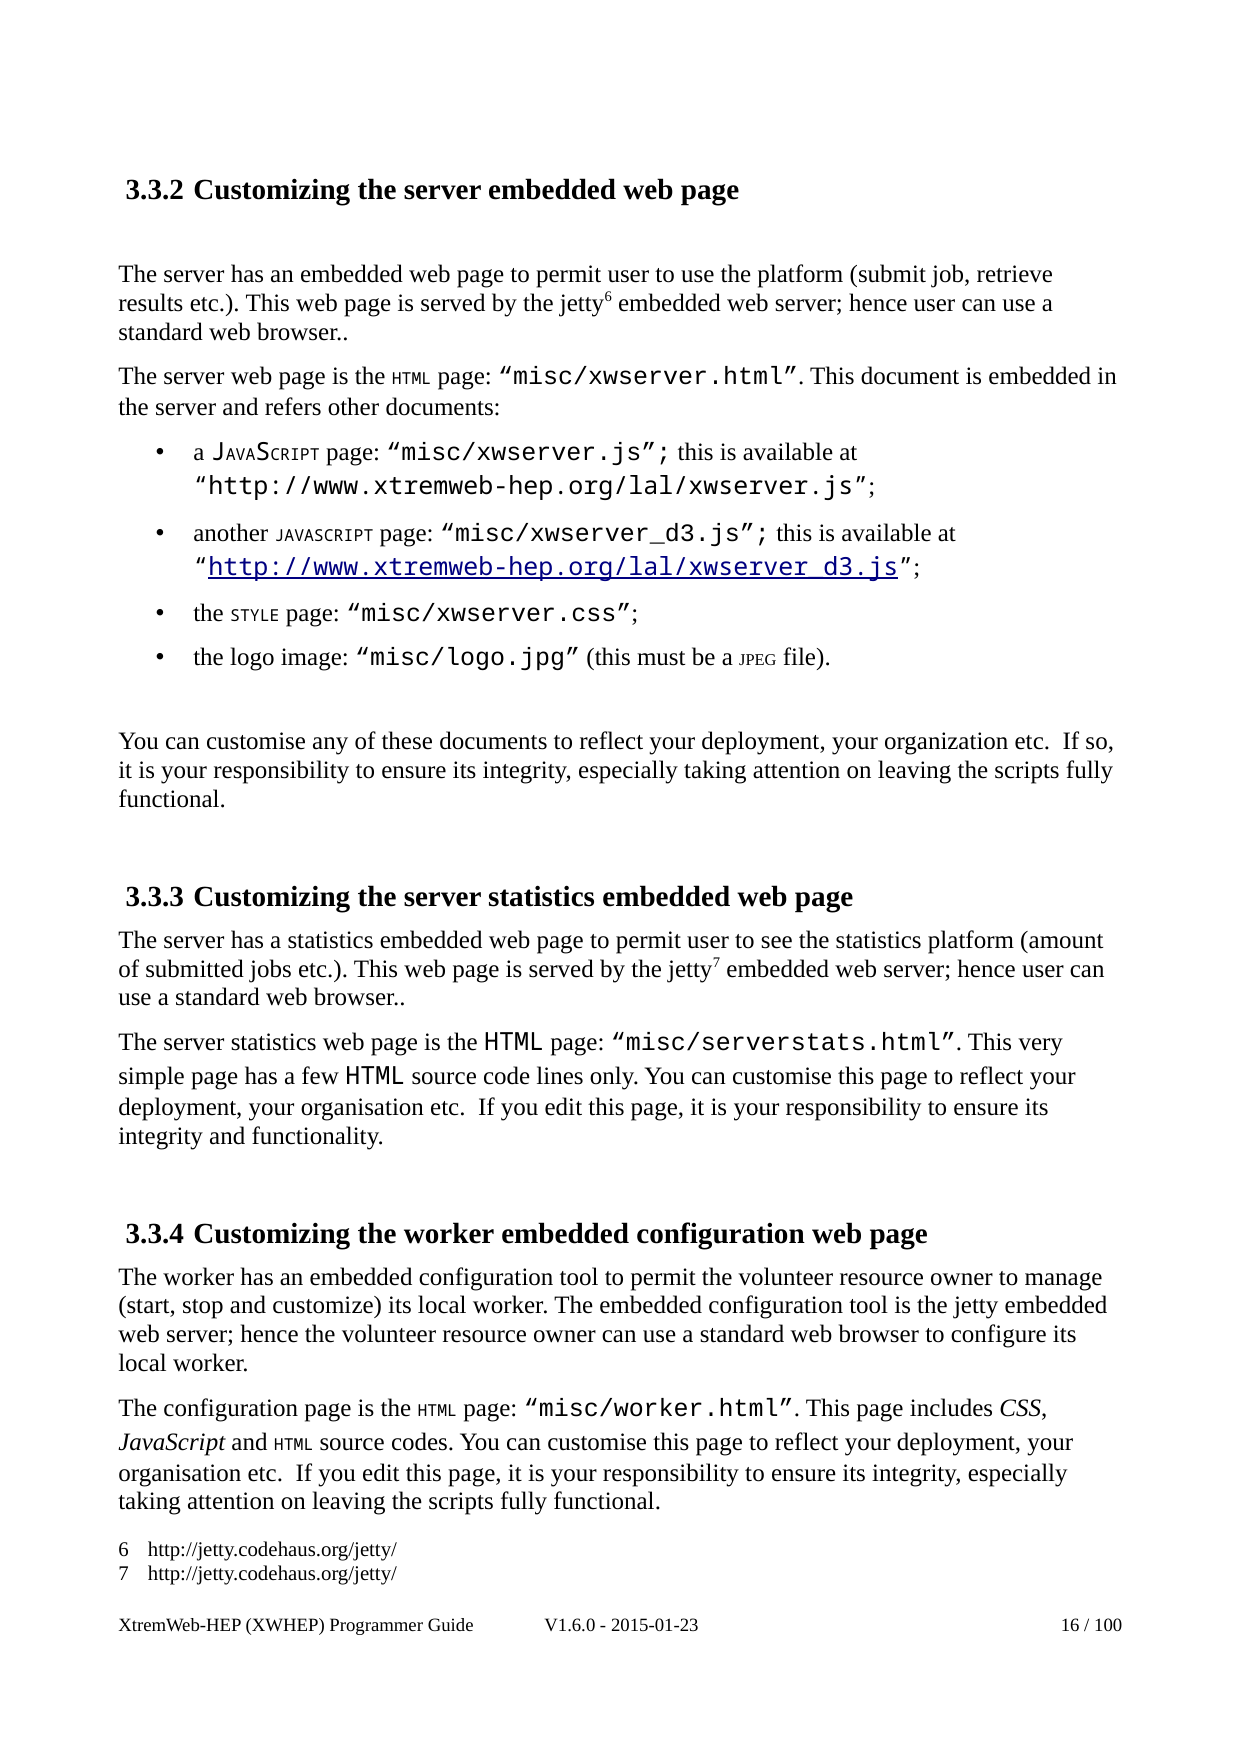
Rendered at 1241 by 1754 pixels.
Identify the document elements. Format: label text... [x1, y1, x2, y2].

text The worker has an embedded configuration tool to permit the volunteer resource owner to manage (start, stop and customize) its local worker. The embedded configuration tool is the jetty embedded web server; hence the volunteer resource owner can use a standard web browser to configure its local worker. [118, 1262, 1122, 1377]
text The server statistics web page is the HTML page: “misc/serverstats.html”. This very simple page has a few HTML source code lines only. You can customise this page to reflect your deployment, your organisation etc. If you edit this page, it is your responsibility to ensure its integrity and functionality. [118, 1024, 1122, 1149]
subtitle Customizing the server statistics embedded web page [118, 879, 1122, 912]
subtitle Customizing the server embedded web page [118, 172, 1122, 205]
text http://jetty.codehaus.org/jetty/ [118, 1537, 1122, 1561]
text You can customise any of these documents to reflect your deployment, your organization etc. If so, it is your responsibility to ensure its integrity, especially taking attention on leaving the scripts fully functional. [118, 726, 1122, 813]
text The server web page is the html page: “misc/xwserver.html”. This document is embedded in the server and refers other documents: [118, 358, 1122, 421]
list the style page: “misc/xwserver.css”; [156, 595, 1122, 629]
subtitle Customizing the worker embedded configuration web page [118, 1216, 1122, 1249]
list the logo image: “misc/logo.jpg” (this must be a jpeg file). [156, 642, 1122, 673]
list a JavaScript page: “misc/xwserver.js”; this is available at “http://www.xtremweb-hep.org/lal/xwserver.js”; [156, 433, 1122, 502]
text The server has a statistics embedded web page to permit user to see the statistics platform (amount of submitted jobs etc.). This web page is served by the jetty embedded web server; hence user can use a standard web browser.. [118, 925, 1122, 1011]
list another javascript page: “misc/xwserver_d3.js”; this is available at “http://www.xtremweb-hep.org/lal/xwserver_d3.js”; [156, 514, 1122, 583]
text http://jetty.codehaus.org/jetty/ [118, 1561, 1122, 1585]
text The server has an embedded web page to permit user to use the platform (submit job, retrieve results etc.). This web page is served by the jetty embedded web server; hence user can use a standard web browser.. [118, 259, 1122, 345]
text The configuration page is the html page: “misc/worker.html”. This page includes CSS, JavaScript and html source codes. You can customise this page to reflect your deployment, your organisation etc. If you edit this page, it is your responsibility to ensure its integrity, especially taking attention on leaving the scripts fully functional. [118, 1389, 1122, 1515]
